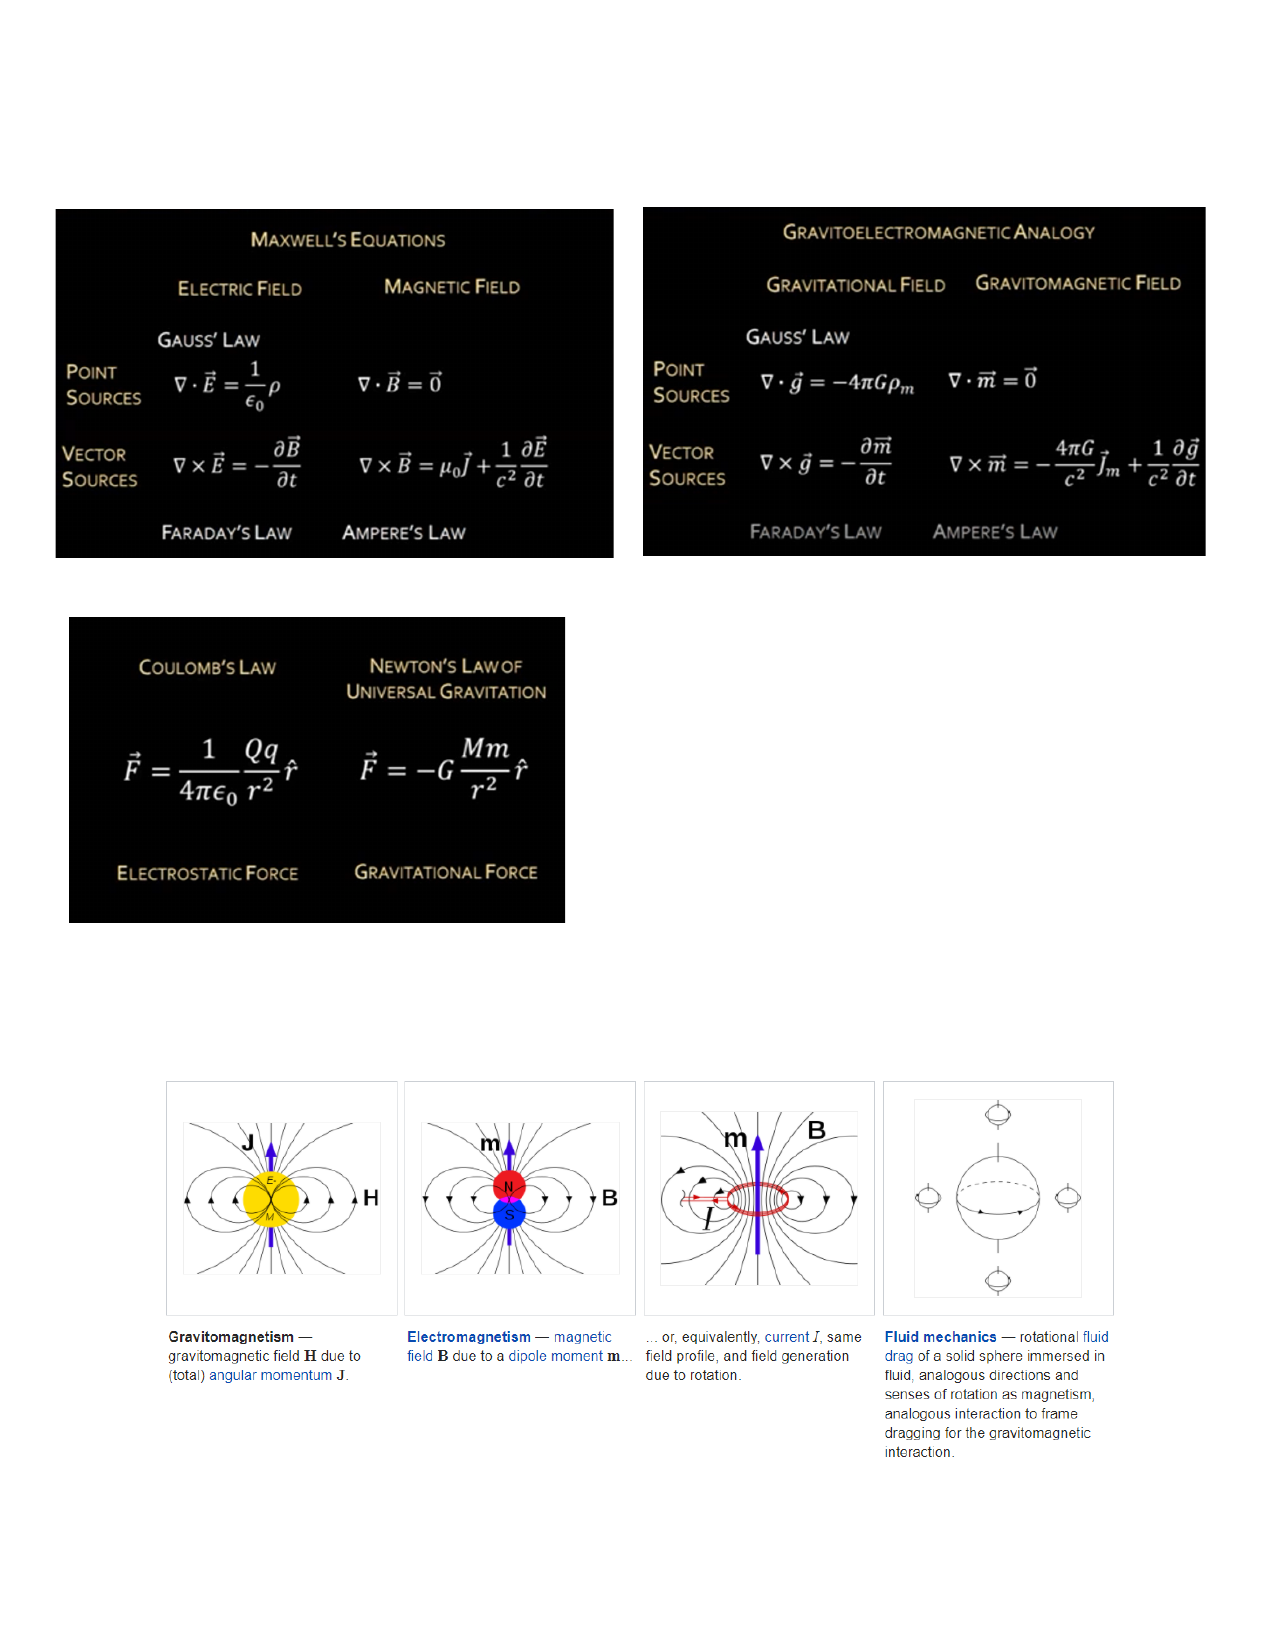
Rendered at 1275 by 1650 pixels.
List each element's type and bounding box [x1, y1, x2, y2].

picture [69, 617, 566, 923]
picture [55, 209, 614, 558]
picture [150, 1074, 1125, 1481]
picture [643, 207, 1206, 556]
